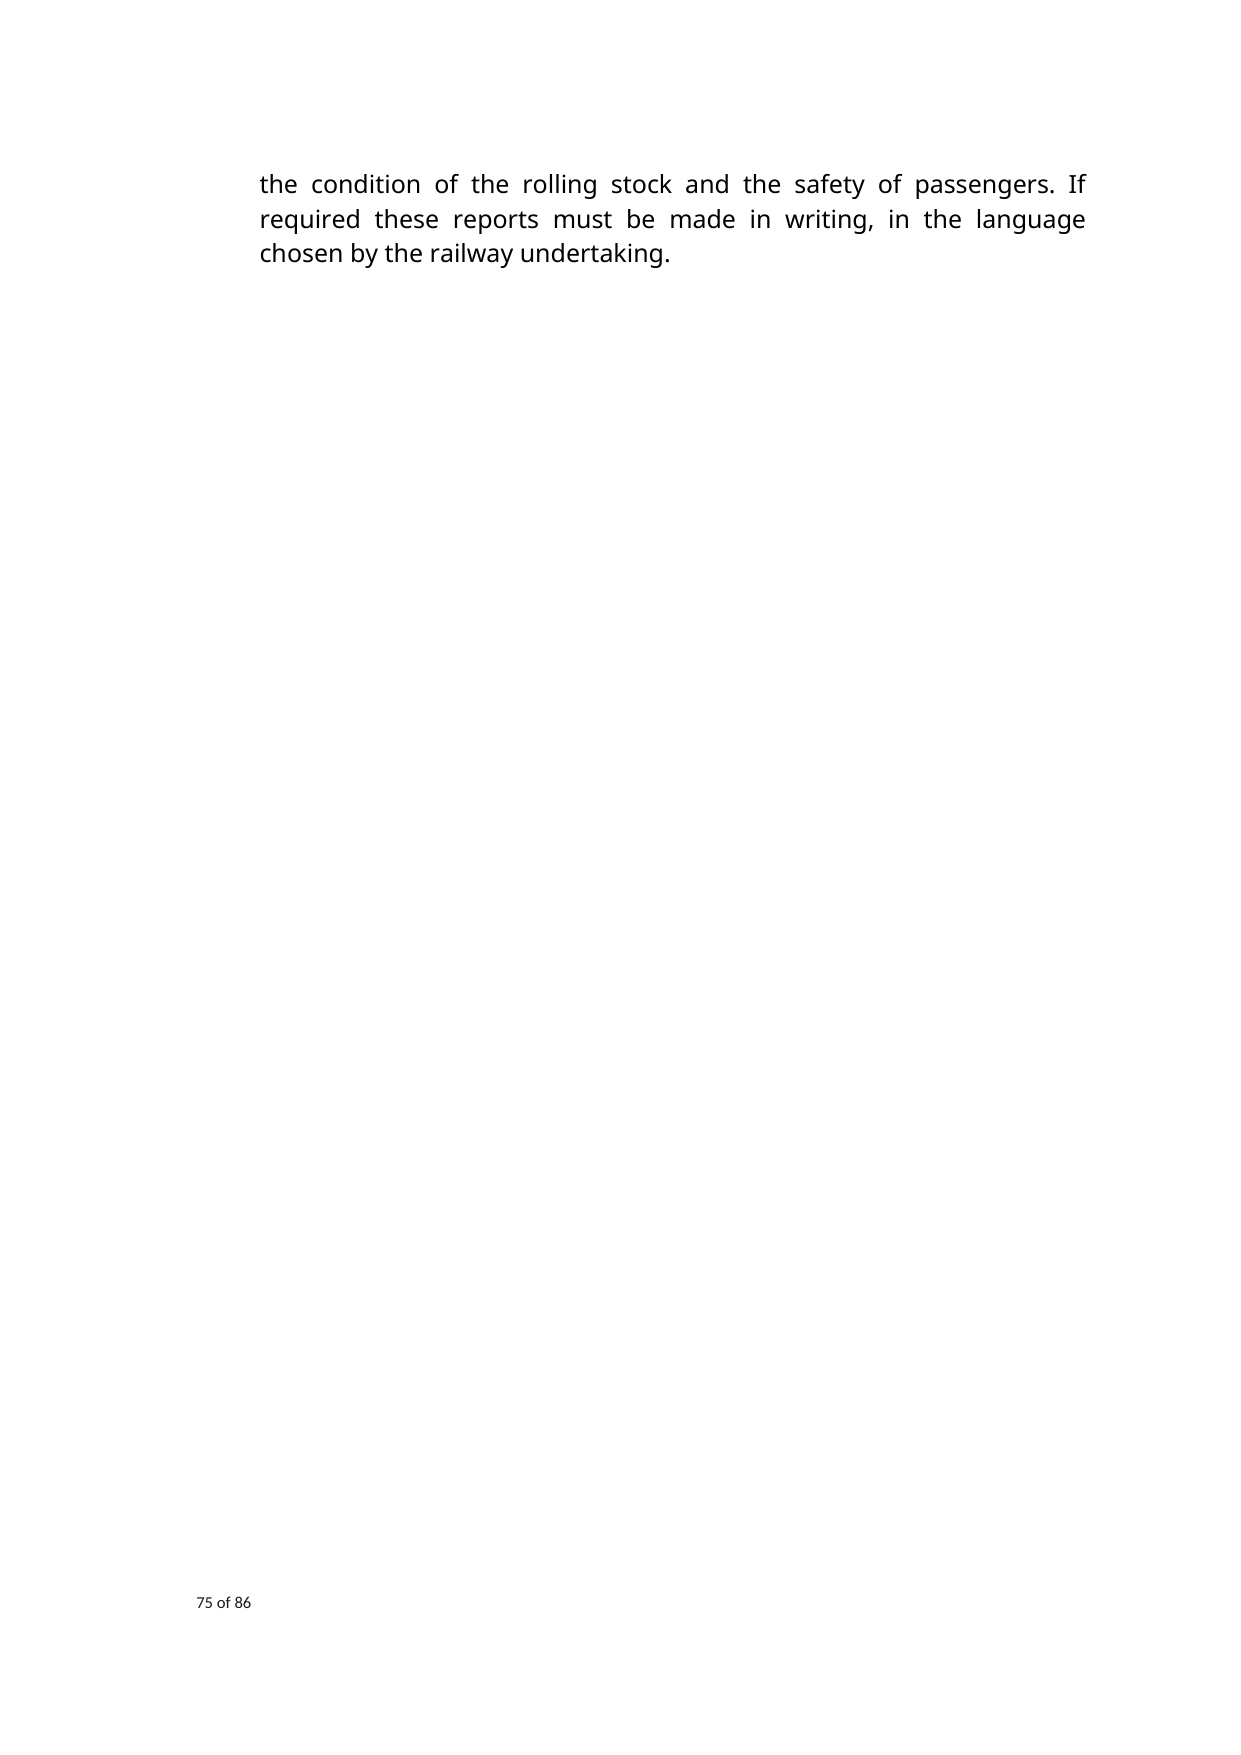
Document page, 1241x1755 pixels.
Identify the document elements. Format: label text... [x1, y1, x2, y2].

table_header the condition of the rolling stock and the safety of passengers. If required these reports must be made in writing, in the language chosen by the railway undertaking. [252, 152, 1090, 272]
table_header [210, 152, 251, 272]
